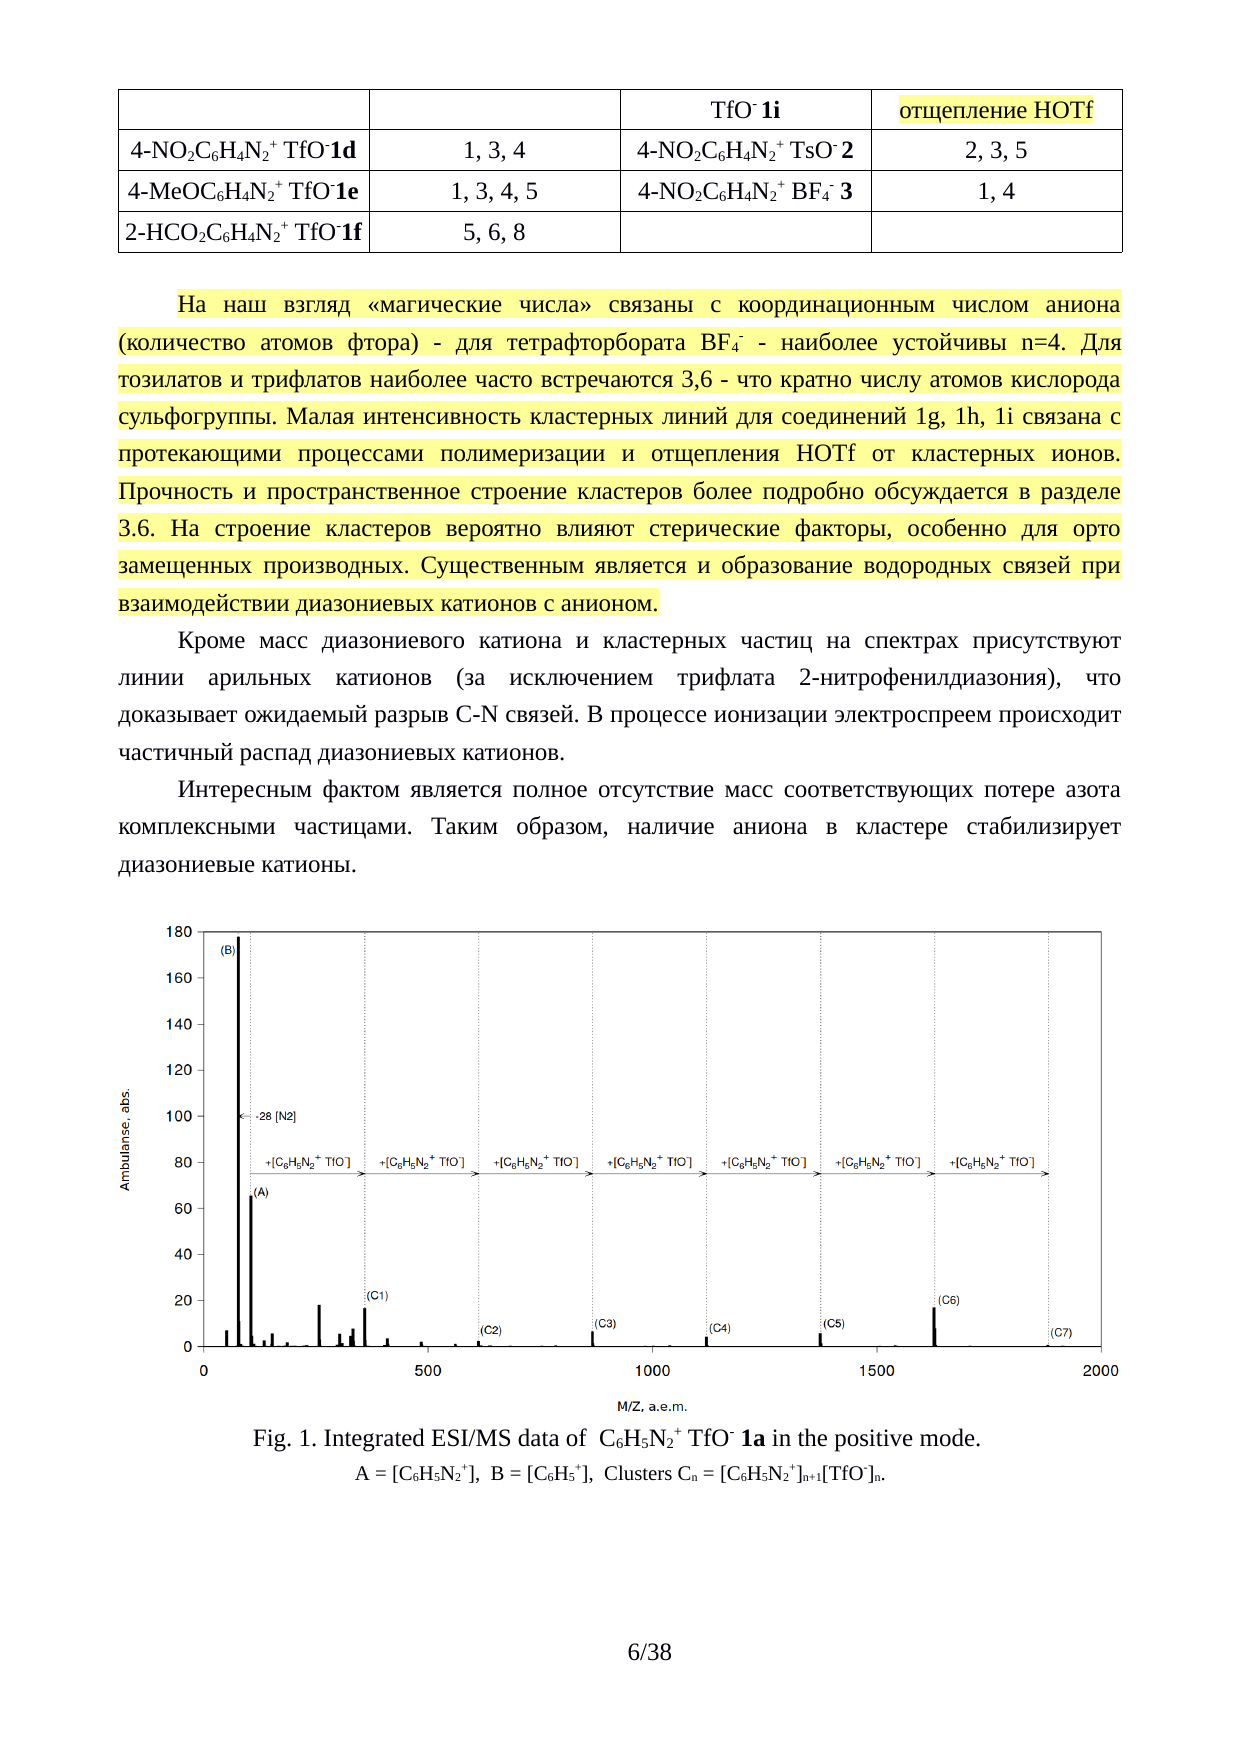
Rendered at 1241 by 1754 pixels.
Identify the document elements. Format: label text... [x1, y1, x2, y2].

table_cell 1, 3, 4, 5 [370, 171, 620, 211]
table_cell 4-NO2C6H4N2+ TfO-1d [119, 130, 369, 170]
table_cell 2-HCO2C6H4N2+ TfO-1f [119, 212, 369, 251]
table_cell 1, 3, 4 [370, 130, 620, 170]
table_cell 4-NO2C6H4N2+ TsO- 2 [621, 130, 871, 170]
table_cell 5, 6, 8 [370, 212, 620, 251]
table_cell TfO- 1i [621, 90, 871, 129]
table_cell [119, 90, 369, 129]
table_cell 4-MeOC6H4N2+ TfO-1e [119, 171, 369, 211]
table_cell [621, 212, 871, 251]
picture [118, 923, 1123, 1415]
table_cell [370, 90, 620, 129]
text Fig. 1. Integrated ESI/MS data of C6H5N2+ TfO- 1a in the positive mode. [118, 1423, 1122, 1452]
text На наш взгляд «магические числа» связаны с координационным числом аниона (количество атомов фтора) - для тетрафторбората BF4- - наиболее устойчивы n=4. Для тозилатов и трифлатов наиболее часто встречаются 3,6 - что кратно числу атомов кислорода сульфогруппы. Малая интенсивность кластерных линий для соединений 1g, 1h, 1i связана с протекающими процессами полимеризации и отщепления HOTf от кластерных ионов. Прочность и пространственное строение кластеров более подробно обсуждается в разделе 3.6. На строение кластеров вероятно влияют стерические факторы, особенно для орто замещенных производных. Существенным является и образование водородных связей при взаимодействии диазониевых катионов с анионом. [118, 289, 1122, 616]
table_cell [872, 212, 1122, 251]
text Интересным фактом является полное отсутствие масс соответствующих потере азота комплексными частицами. Таким образом, наличие аниона в кластере стабилизирует диазониевые катионы. [118, 774, 1122, 877]
table_cell 4-NO2C6H4N2+ BF4- 3 [621, 171, 871, 211]
table_cell отщепление HOTf [872, 90, 1122, 129]
text Кроме масс диазониевого катиона и кластерных частиц на спектрах присутствуют линии арильных катионов (за исключением трифлата 2-нитрофенилдиазония), что доказывает ожидаемый разрыв C-N связей. В процессе ионизации электроспреем происходит частичный распад диазониевых катионов. [118, 625, 1122, 766]
text A = [C6H5N2+], B = [C6H5+], Clusters Cn = [C6H5N2+]n+1[TfO-]n. [118, 1460, 1122, 1484]
table_cell 2, 3, 5 [872, 130, 1122, 170]
table_cell 1, 4 [872, 171, 1122, 211]
